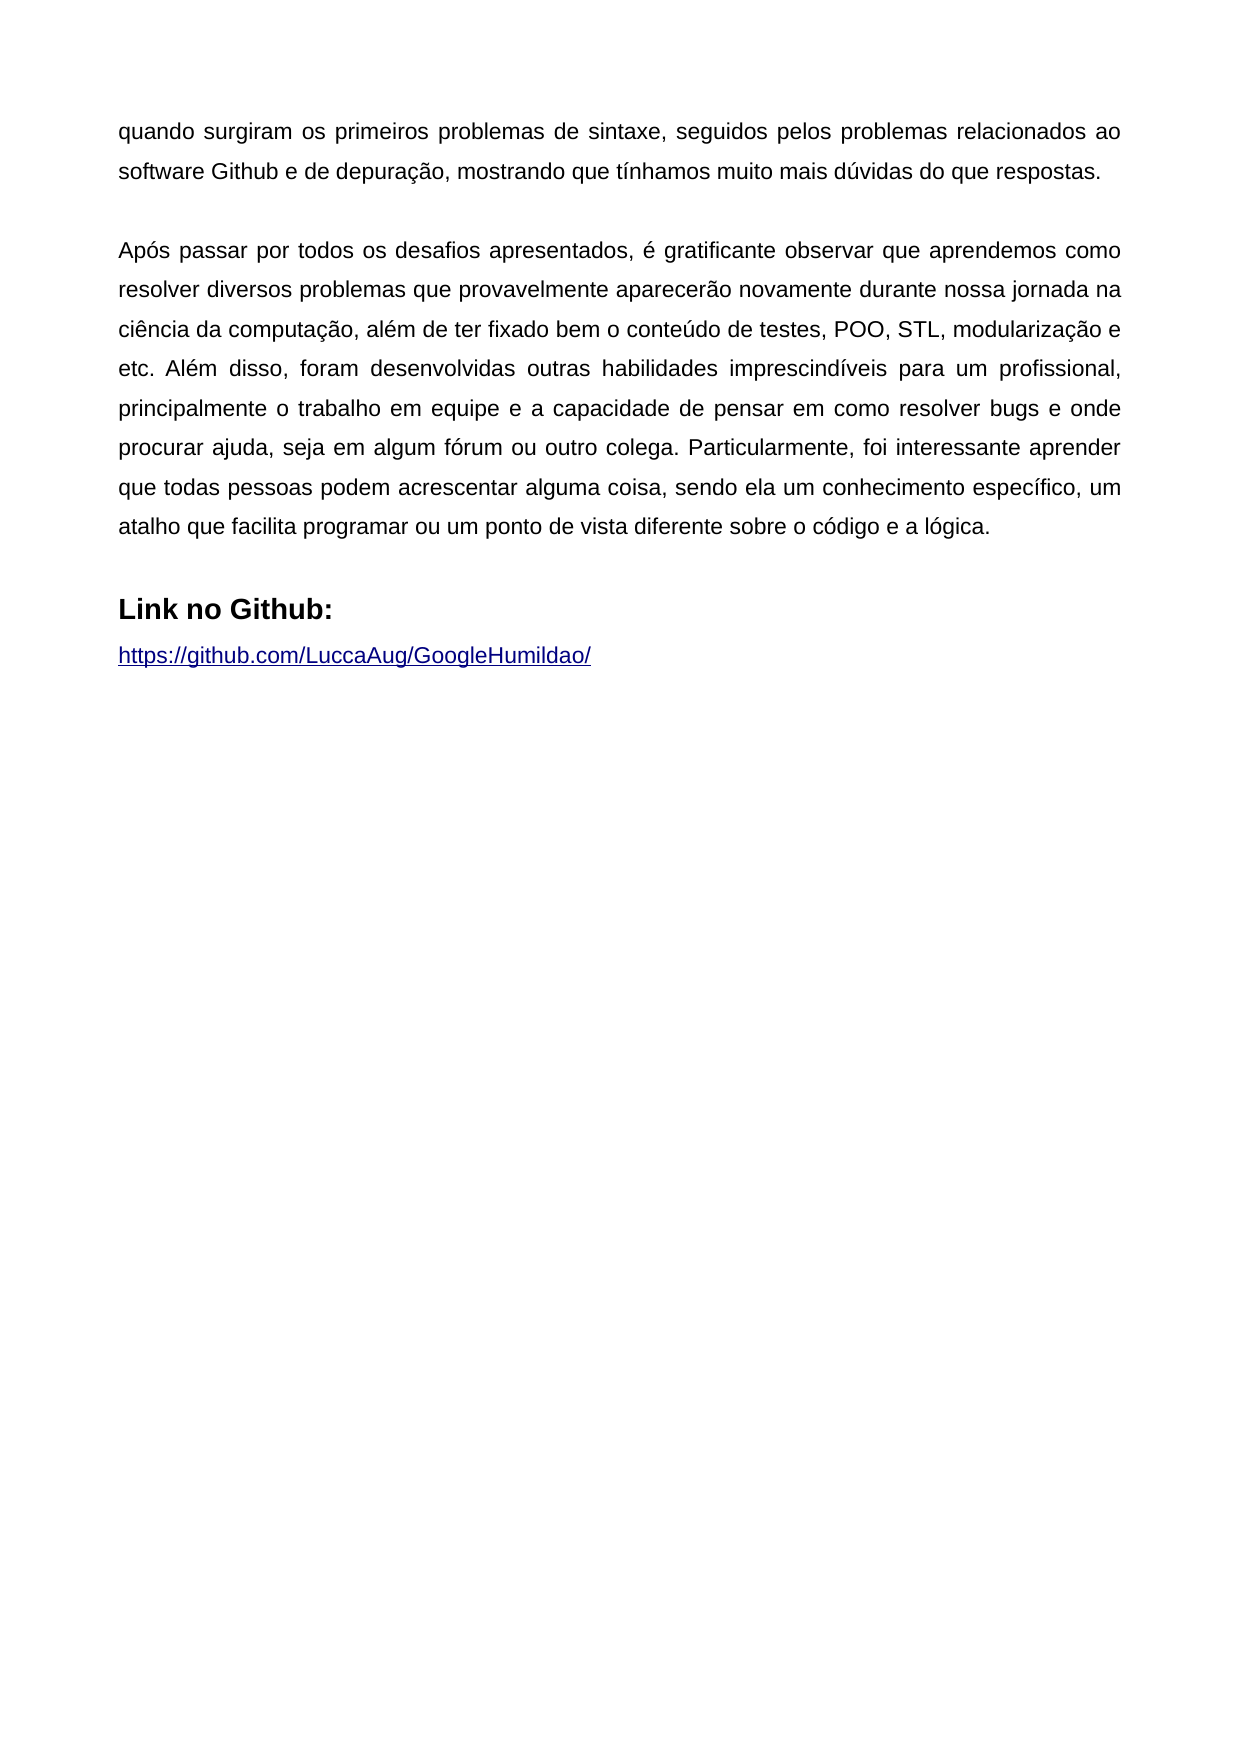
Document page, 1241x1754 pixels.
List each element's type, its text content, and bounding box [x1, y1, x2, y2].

text Após passar por todos os desafios apresentados, é gratificante observar que aprendemos como resolver diversos problemas que provavelmente aparecerão novamente durante nossa jornada na ciência da computação, além de ter fixado bem o conteúdo de testes, POO, STL, modularização e etc. Além disso, foram desenvolvidas outras habilidades imprescindíveis para um profissional, principalmente o trabalho em equipe e a capacidade de pensar em como resolver bugs e onde procurar ajuda, seja em algum fórum ou outro colega. Particularmente, foi interessante aprender que todas pessoas podem acrescentar alguma coisa, sendo ela um conhecimento específico, um atalho que facilita programar ou um ponto de vista diferente sobre o código e a lógica. [118, 237, 1122, 539]
text https://github.com/LuccaAug/GoogleHumildao/ [118, 642, 1122, 668]
text quando surgiram os primeiros problemas de sintaxe, seguidos pelos problemas relacionados ao software Github e de depuração, mostrando que tínhamos muito mais dúvidas do que respostas. [118, 118, 1122, 184]
text Link no Github: [118, 592, 1122, 625]
